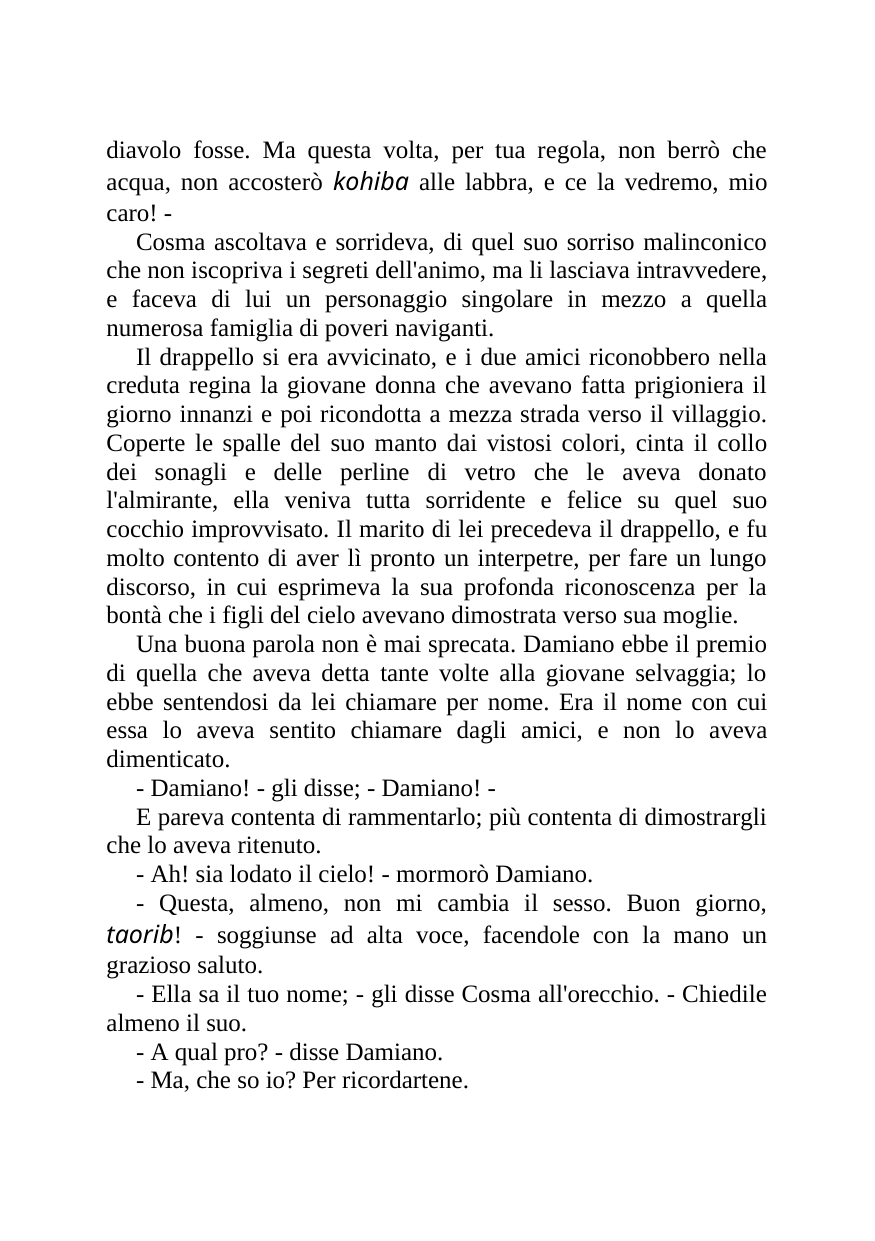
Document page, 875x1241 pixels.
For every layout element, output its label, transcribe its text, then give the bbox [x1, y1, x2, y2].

text Cosma ascoltava e sorrideva, di quel suo sorriso malinconico che non iscopriva i segreti dell'animo, ma li lasciava intravvedere, e faceva di lui un personaggio singolare in mezzo a quella numerosa famiglia di poveri naviganti. [106, 227, 768, 342]
text E pareva contenta di rammentarlo; più contenta di dimostrargli che lo aveva ritenuto. [106, 802, 768, 859]
text - A qual pro? - disse Damiano. [106, 1037, 768, 1066]
text Una buona parola non è mai sprecata. Damiano ebbe il premio di quella che aveva detta tante volte alla giovane selvaggia; lo ebbe sentendosi da lei chiamare per nome. Era il nome con cui essa lo aveva sentito chiamare dagli amici, e non lo aveva dimenticato. [106, 629, 768, 773]
text - Ah! sia lodato il cielo! - mormorò Damiano. [106, 859, 768, 888]
text Il drappello si era avvicinato, e i due amici riconobbero nella creduta regina la giovane donna che avevano fatta prigioniera il giorno innanzi e poi ricondotta a mezza strada verso il villaggio. Coperte le spalle del suo manto dai vistosi colori, cinta il collo dei sonagli e delle perline di vetro che le aveva donato l'almirante, ella veniva tutta sorridente e felice su quel suo cocchio improvvisato. Il marito di lei precedeva il drappello, e fu molto contento di aver lì pronto un interpetre, per fare un lungo discorso, in cui esprimeva la sua profonda riconoscenza per la bontà che i figli del cielo avevano dimostrata verso sua moglie. [106, 342, 768, 629]
text - Ella sa il tuo nome; - gli disse Cosma all'orecchio. - Chiedile almeno il suo. [106, 979, 768, 1037]
text - Questa, almeno, non mi cambia il sesso. Buon giorno, taorib! - soggiunse ad alta voce, facendole con la mano un grazioso saluto. [106, 888, 768, 979]
text - Ma, che so io? Per ricordartene. [106, 1066, 768, 1094]
text - Damiano! - gli disse; - Damiano! - [106, 773, 768, 802]
text diavolo fosse. Ma questa volta, per tua regola, non berrò che acqua, non accosterò kohiba alle labbra, e ce la vedremo, mio caro! - [106, 135, 768, 227]
